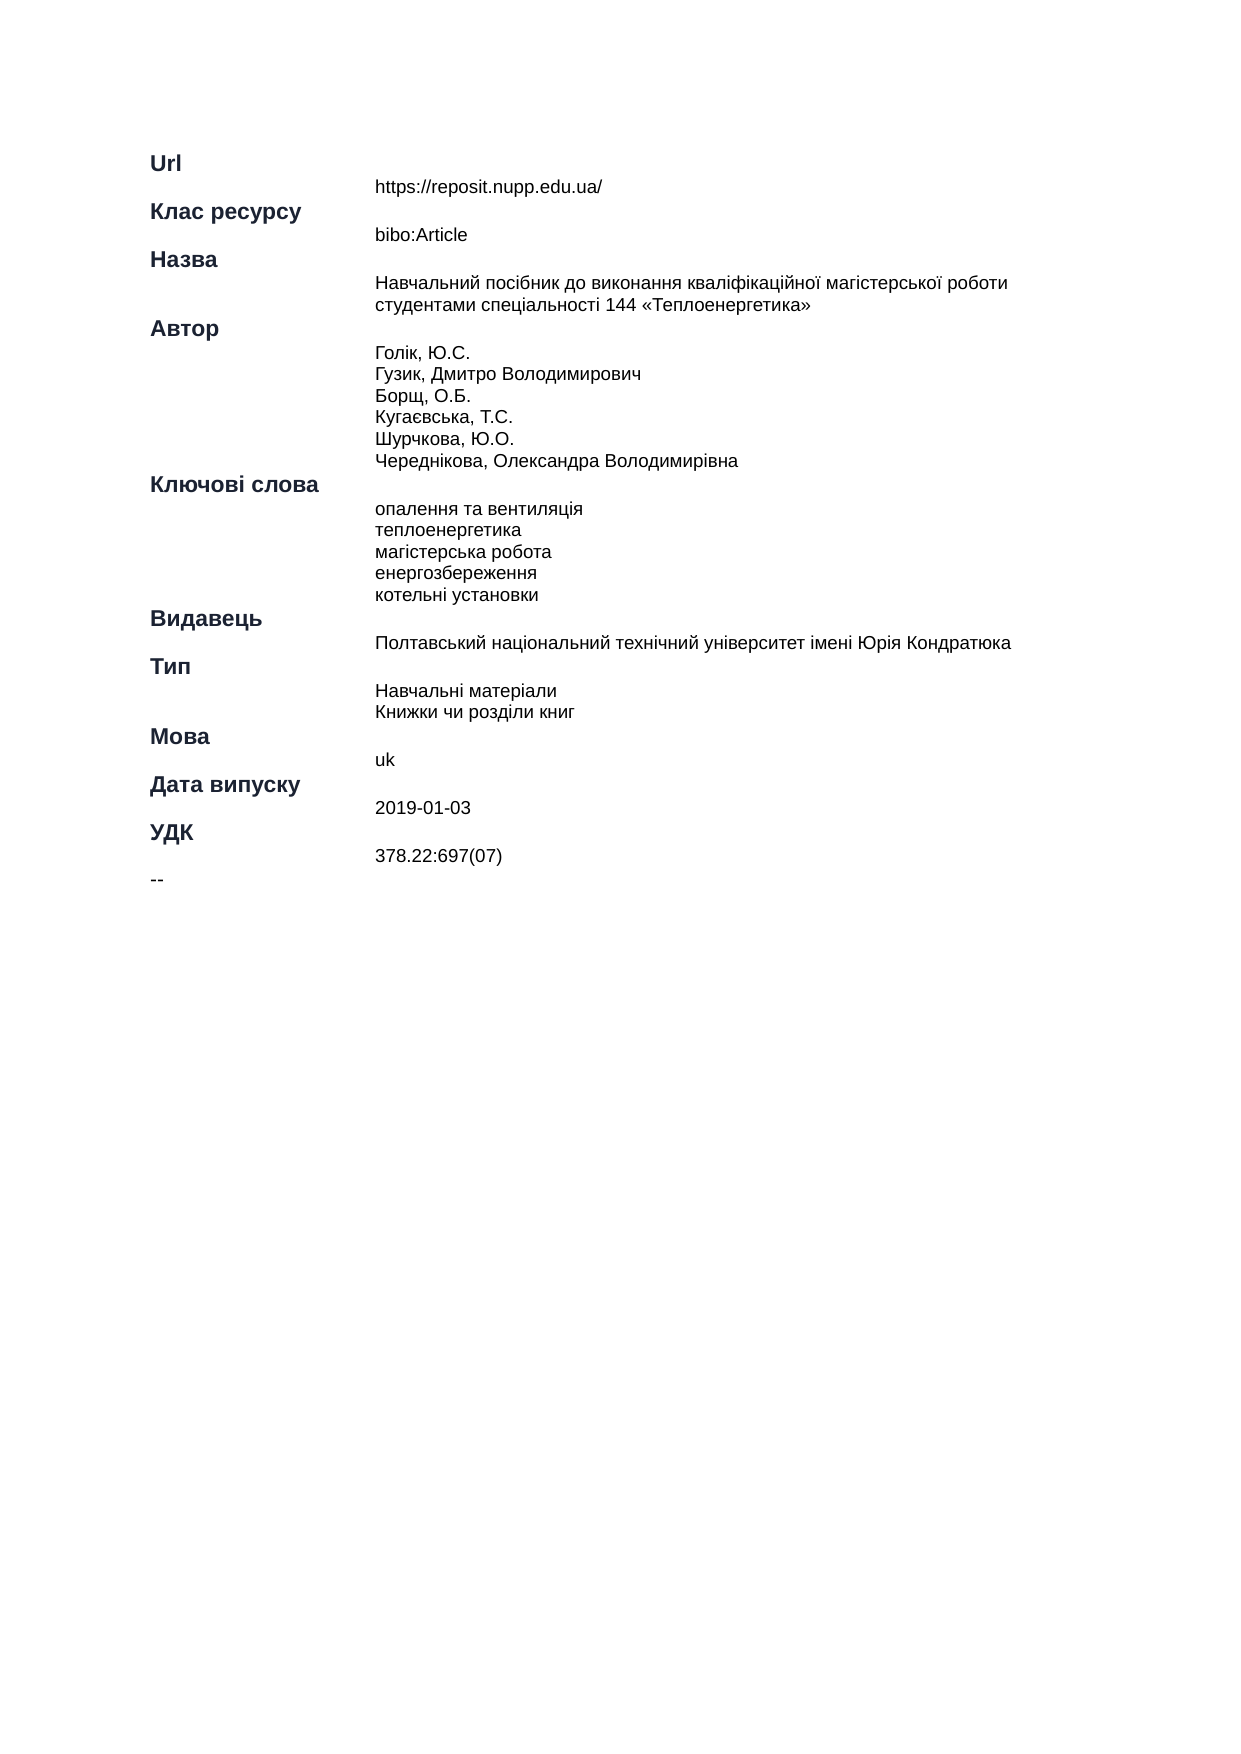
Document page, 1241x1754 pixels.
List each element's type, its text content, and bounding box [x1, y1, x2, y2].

text Голік, Ю.С. [375, 342, 1090, 363]
text Навчальні матеріали [375, 679, 1090, 701]
text Череднікова, Олександра Володимирівна [375, 449, 1090, 471]
text Шурчкова, Ю.О. [375, 428, 1090, 449]
text 2019-01-03 [375, 797, 1090, 818]
text -- [150, 866, 1090, 890]
text теплоенергетика [375, 519, 1090, 541]
text енергозбереження [375, 562, 1090, 584]
text Тип [150, 653, 1090, 679]
text Видавець [150, 605, 1090, 632]
text Книжки чи розділи книг [375, 701, 1090, 723]
text Дата випуску [150, 771, 1090, 797]
text Борщ, О.Б. [375, 385, 1090, 406]
text uk [375, 749, 1090, 771]
text bibo:Article [375, 224, 1090, 246]
text 378.22:697(07) [375, 845, 1090, 866]
text Url [150, 150, 1090, 176]
text котельні установки [375, 584, 1090, 605]
text Кугаєвська, Т.С. [375, 406, 1090, 428]
text Ключові слова [150, 471, 1090, 497]
text УДК [150, 818, 1090, 845]
text опалення та вентиляція [375, 497, 1090, 519]
text Автор [150, 315, 1090, 342]
text Клас ресурсу [150, 198, 1090, 224]
text Полтавський національний технічний університет імені Юрія Кондратюка [375, 632, 1090, 653]
text https://reposit.nupp.edu.ua/ [375, 176, 1090, 198]
text Мова [150, 723, 1090, 749]
text Навчальний посібник до виконання кваліфікаційної магістерської роботи студентами спеціальності 144 «Теплоенергетика» [375, 272, 1090, 315]
text Назва [150, 246, 1090, 272]
text магістерська робота [375, 541, 1090, 562]
text Гузик, Дмитро Володимирович [375, 363, 1090, 385]
